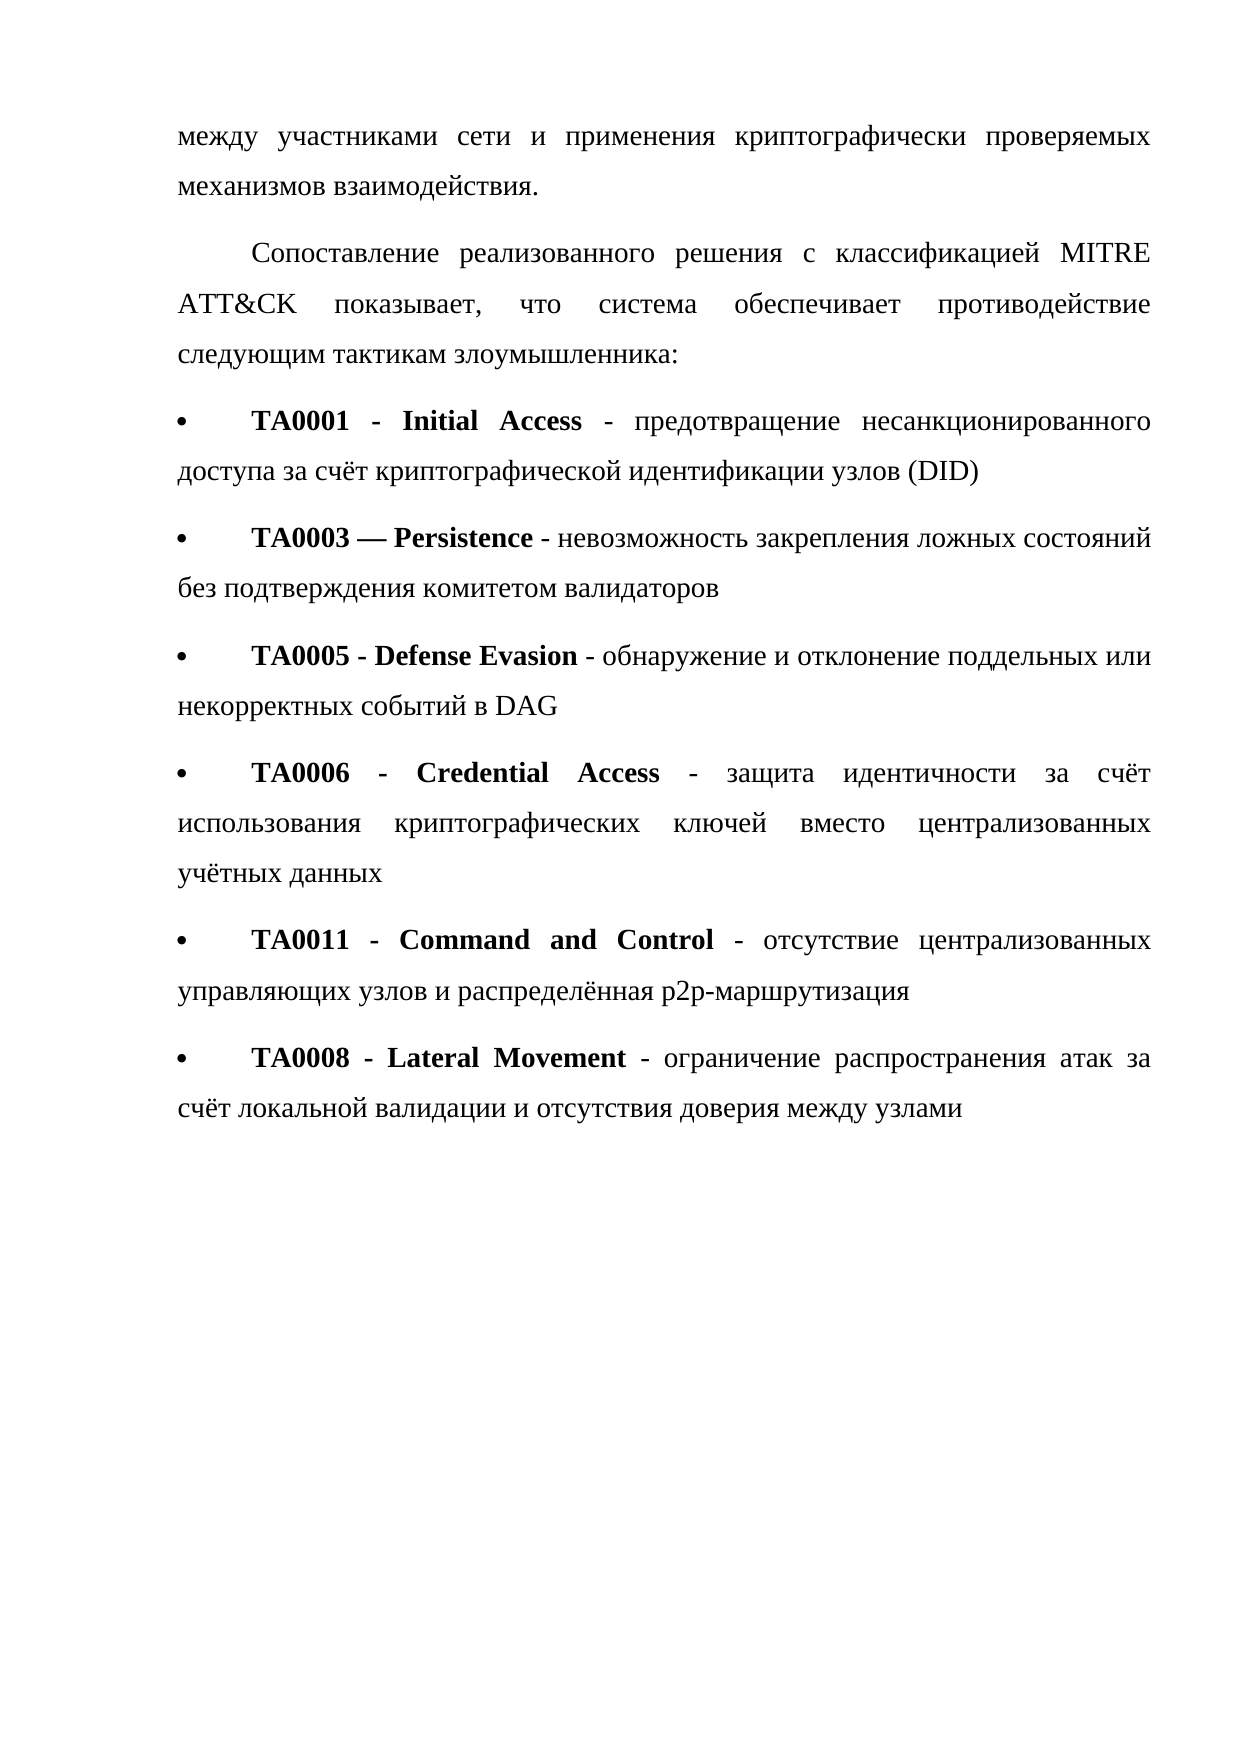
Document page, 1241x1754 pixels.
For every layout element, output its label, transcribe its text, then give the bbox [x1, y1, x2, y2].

text между участниками сети и применения криптографически проверяемых механизмов взаимодействия. [177, 118, 1152, 202]
list TA0006 - Credential Access - защита идентичности за счёт использования криптографических ключей вместо централизованных учётных данных [177, 755, 1152, 889]
list TA0005 - Defense Evasion - обнаружение и отклонение поддельных или некорректных событий в DAG [177, 638, 1152, 721]
text Сопоставление реализованного решения с классификацией MITRE ATT&CK показывает, что система обеспечивает противодействие следующим тактикам злоумышленника: [177, 235, 1152, 369]
list TA0011 - Command and Control - отсутствие централизованных управляющих узлов и распределённая p2p-маршрутизация [177, 922, 1152, 1006]
list TA0003 — Persistence - невозможность закрепления ложных состояний без подтверждения комитетом валидаторов [177, 520, 1152, 604]
list TA0008 - Lateral Movement - ограничение распространения атак за счёт локальной валидации и отсутствия доверия между узлами [177, 1040, 1152, 1124]
list TA0001 - Initial Access - предотвращение несанкционированного доступа за счёт криптографической идентификации узлов (DID) [177, 403, 1152, 487]
